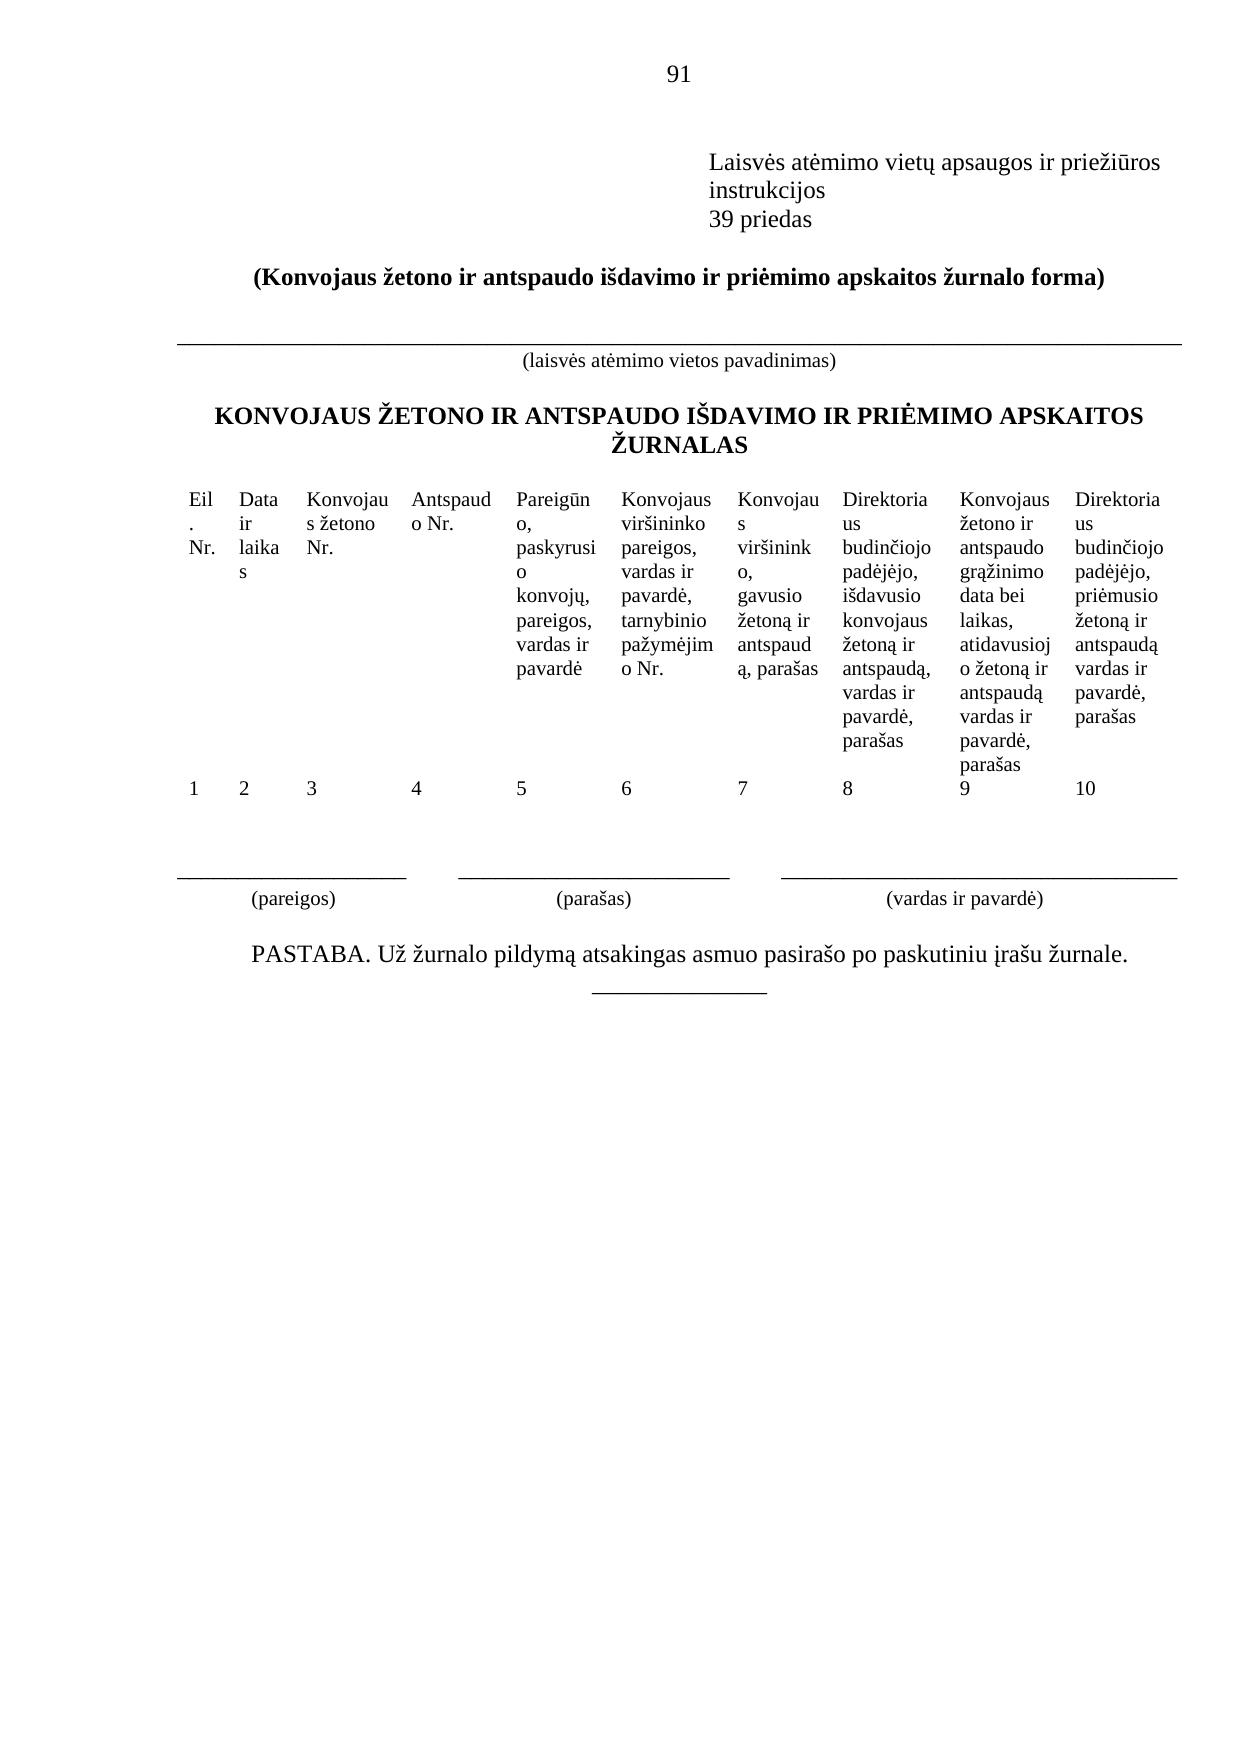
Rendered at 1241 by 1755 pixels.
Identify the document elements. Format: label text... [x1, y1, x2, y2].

text 39 priedas [177, 204, 1181, 233]
table_cell 2 [228, 776, 295, 800]
table_header Konvojaus viršininko pareigos, vardas ir pavardė, tarnybinio pažymėjimo Nr. [610, 487, 726, 776]
text (laisvės atėmimo vietos pavadinimas) [177, 348, 1181, 372]
text Laisvės atėmimo vietų apsaugos ir priežiūros [177, 147, 1181, 176]
text KONVOJAUS ŽETONO IR ANTSPAUDO IŠDAVIMO IR PRIĖMIMO APSKAITOS ŽURNALAS [177, 401, 1181, 458]
text ______________ [177, 968, 1181, 997]
text (pareigos) (parašas) (vardas ir pavardė) [177, 882, 1181, 910]
table_cell 7 [726, 776, 831, 800]
table_cell [177, 800, 228, 824]
table_cell [228, 800, 295, 824]
table_header Direktoriaus budinčiojo padėjėjo, priėmusio žetoną ir antspaudą vardas ir pavardė, parašas [1064, 487, 1181, 776]
table_cell [948, 800, 1063, 824]
table_cell [1064, 800, 1181, 824]
table_header Konvojaus žetono Nr. [295, 487, 400, 776]
table_cell 10 [1064, 776, 1181, 800]
table_cell 9 [948, 776, 1063, 800]
table_cell [726, 800, 831, 824]
table_cell 1 [177, 776, 228, 800]
table_header Data ir laikas [228, 487, 295, 776]
table_cell [831, 800, 948, 824]
table_cell 3 [295, 776, 400, 800]
table_cell 5 [505, 776, 610, 800]
text PASTABA. Už žurnalo pildymą atsakingas asmuo pasirašo po paskutiniu įrašu žurnale. [177, 939, 1181, 968]
table_header Konvojaus žetono ir antspaudo grąžinimo data bei laikas, atidavusiojo žetoną ir antspaudą vardas ir pavardė, parašas [948, 487, 1063, 776]
table_cell [505, 800, 610, 824]
table_cell [295, 800, 400, 824]
text instrukcijos [177, 176, 1181, 204]
table_header Antspaudo Nr. [400, 487, 505, 776]
table_cell [610, 800, 726, 824]
text (Konvojaus žetono ir antspaudo išdavimo ir priėmimo apskaitos žurnalo forma) [177, 262, 1181, 291]
table_header Konvojaus viršininko, gavusio žetoną ir antspaudą, parašas [726, 487, 831, 776]
table_header Pareigūno, paskyrusio konvojų, pareigos, vardas ir pavardė [505, 487, 610, 776]
table_cell 4 [400, 776, 505, 800]
table_header Direktoriaus budinčiojo padėjėjo, išdavusio konvojaus žetoną ir antspaudą, vardas ir pavardė, parašas [831, 487, 948, 776]
table_cell [400, 800, 505, 824]
table_cell 6 [610, 776, 726, 800]
table_header Eil. Nr. [177, 487, 228, 776]
table_cell 8 [831, 776, 948, 800]
